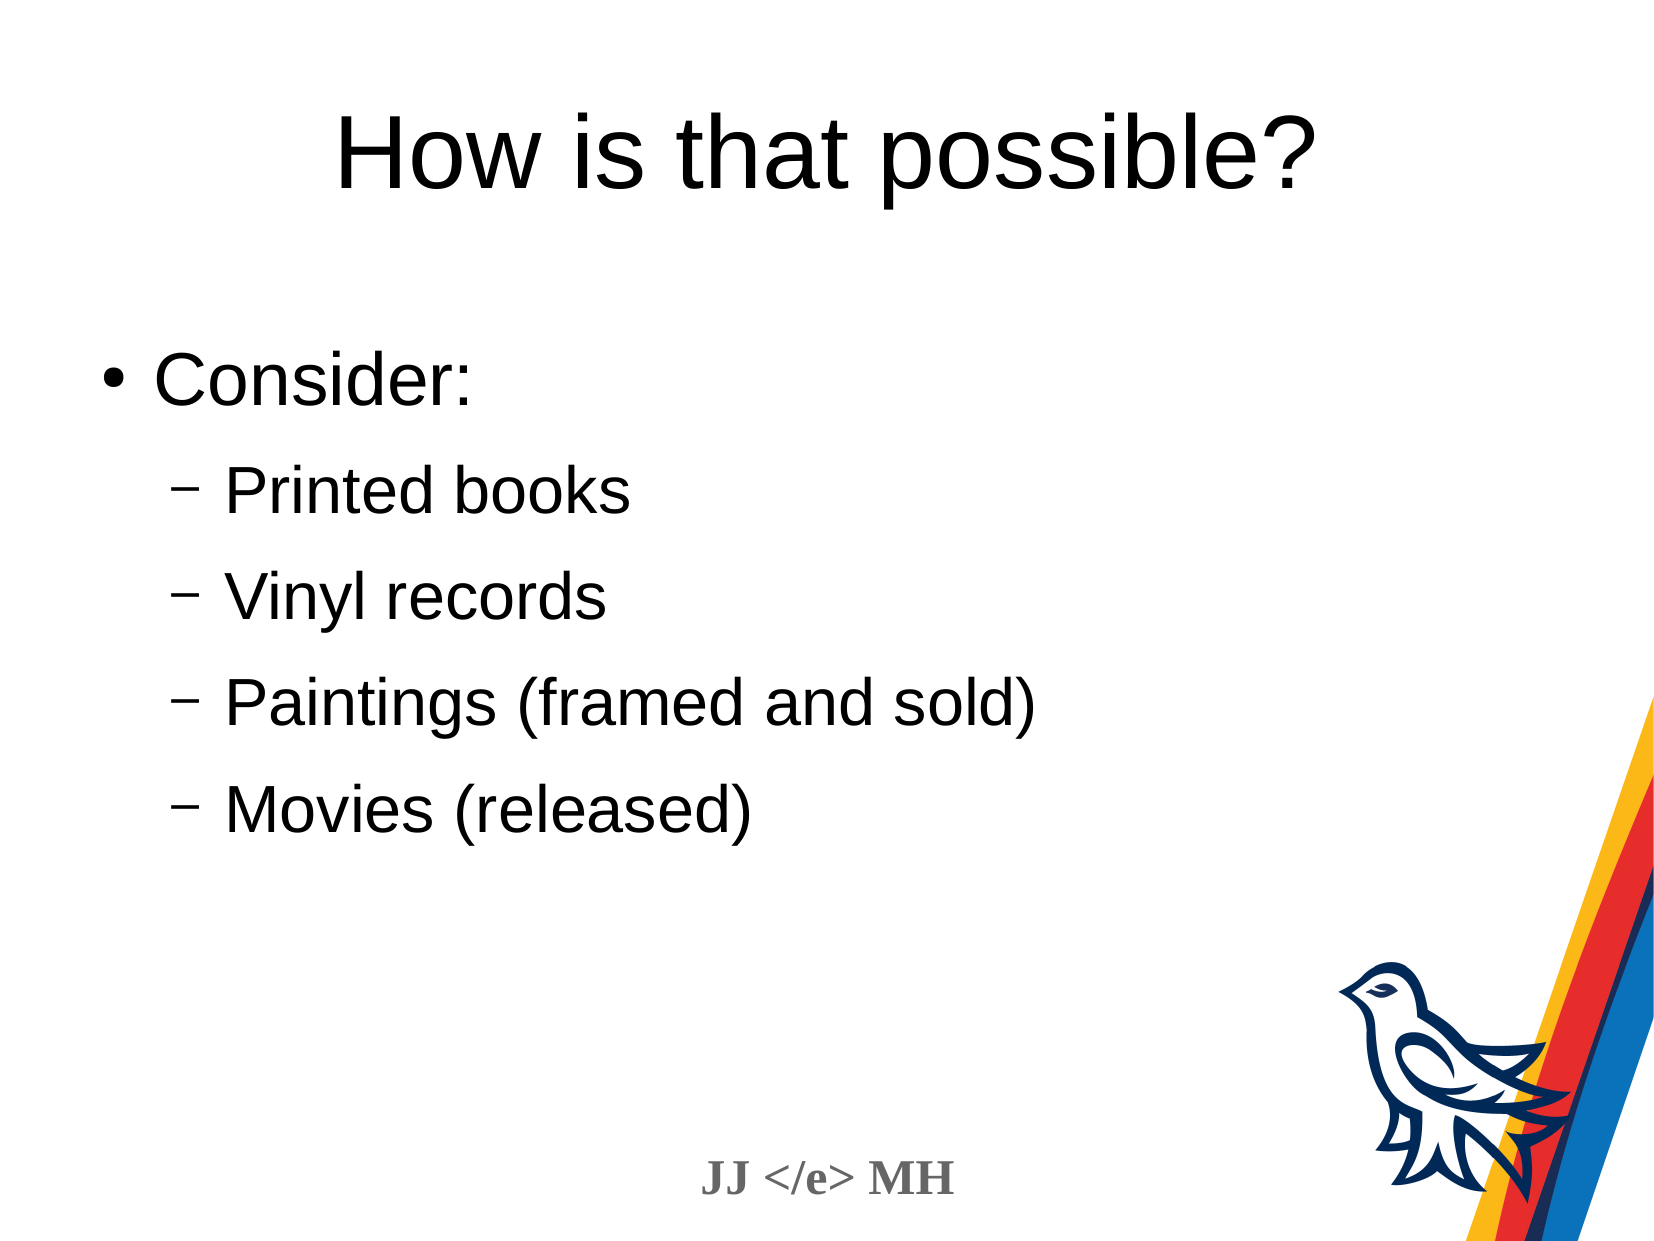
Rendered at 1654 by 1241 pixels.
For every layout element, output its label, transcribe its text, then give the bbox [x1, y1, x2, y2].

title How is that possible? [82, 49, 1571, 257]
picture [1328, 688, 1654, 1241]
list Consider: Printed books Vinyl records Paintings (framed and sold) Movies (released) [82, 337, 1300, 1057]
